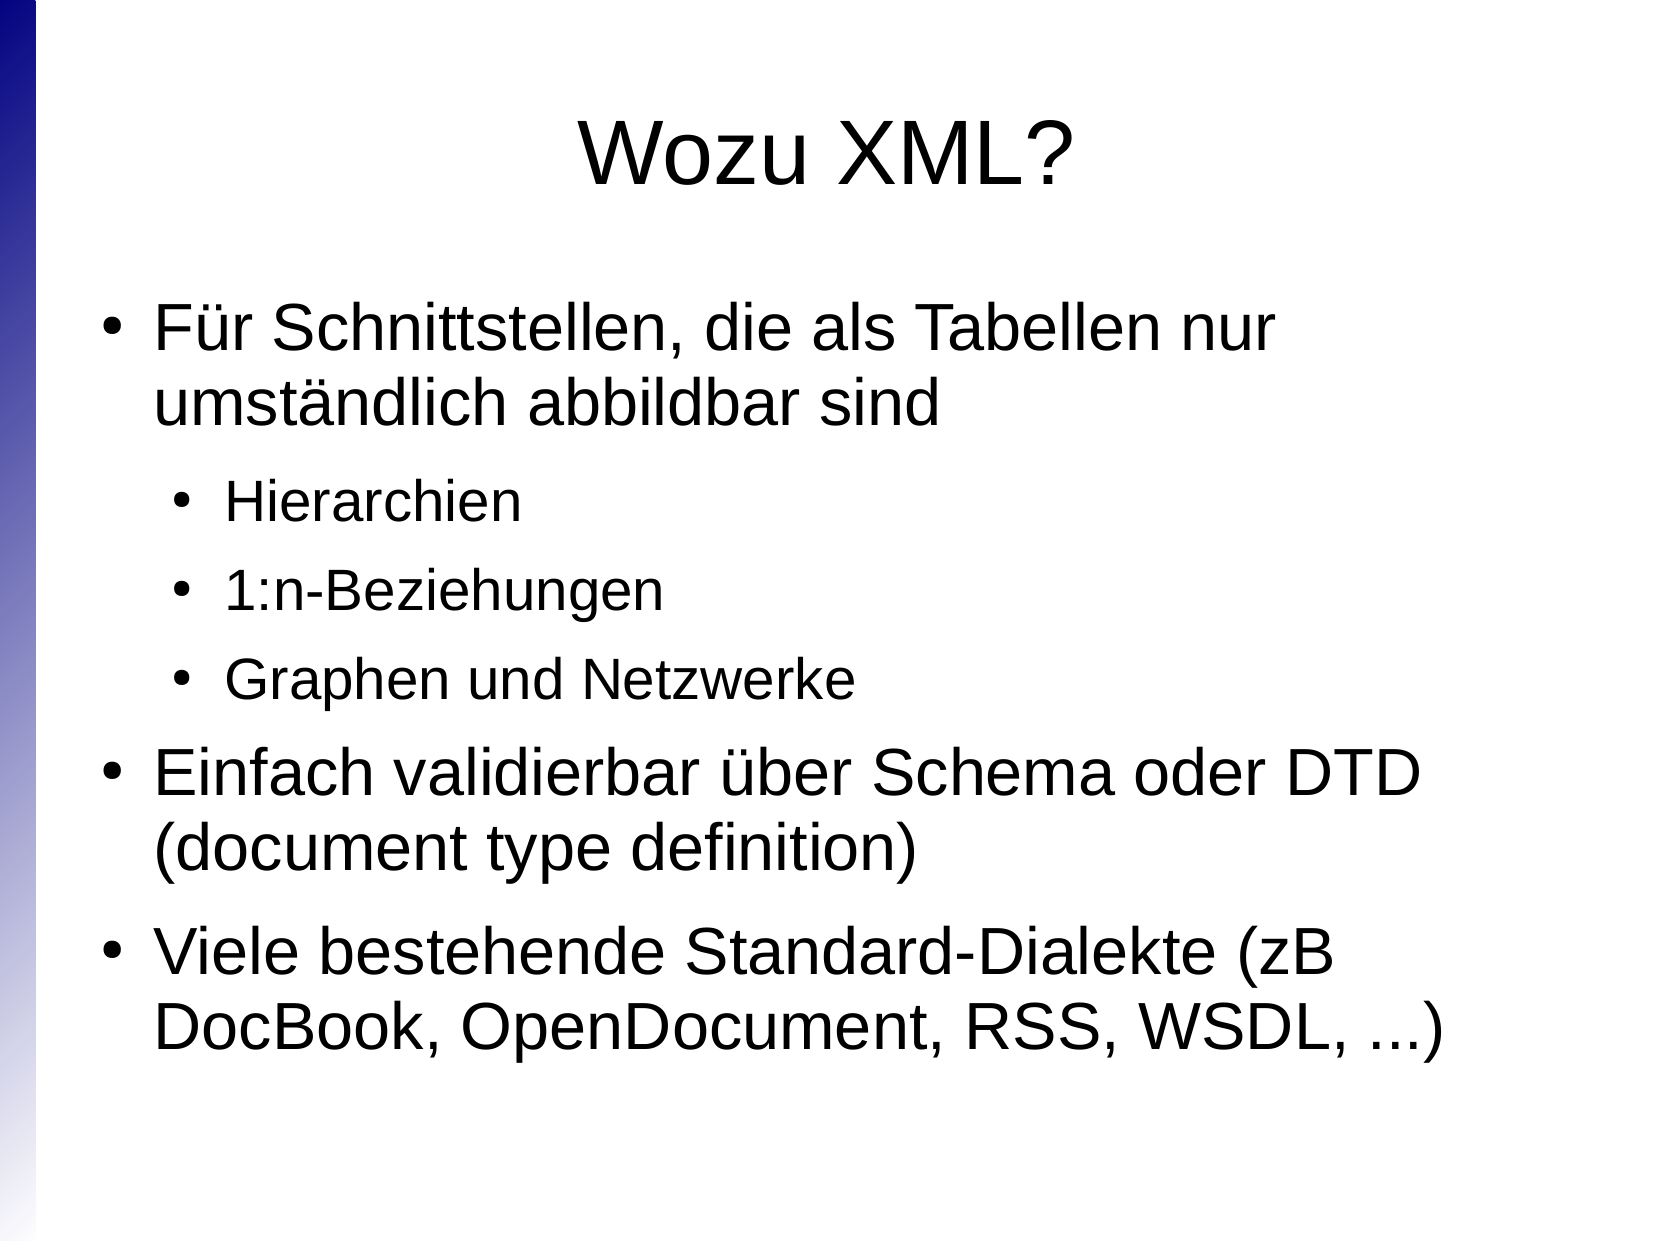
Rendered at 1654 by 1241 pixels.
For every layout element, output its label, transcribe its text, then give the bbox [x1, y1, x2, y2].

title Wozu XML? [82, 49, 1571, 257]
list Für Schnittstellen, die als Tabellen nur umständlich abbildbar sind Hierarchien 1:n-Beziehungen Graphen und Netzwerke Einfach validierbar über Schema oder DTD (document type definition) Viele bestehende Standard-Dialekte (zB DocBook, OpenDocument, RSS, WSDL, ...) [82, 290, 1571, 1109]
